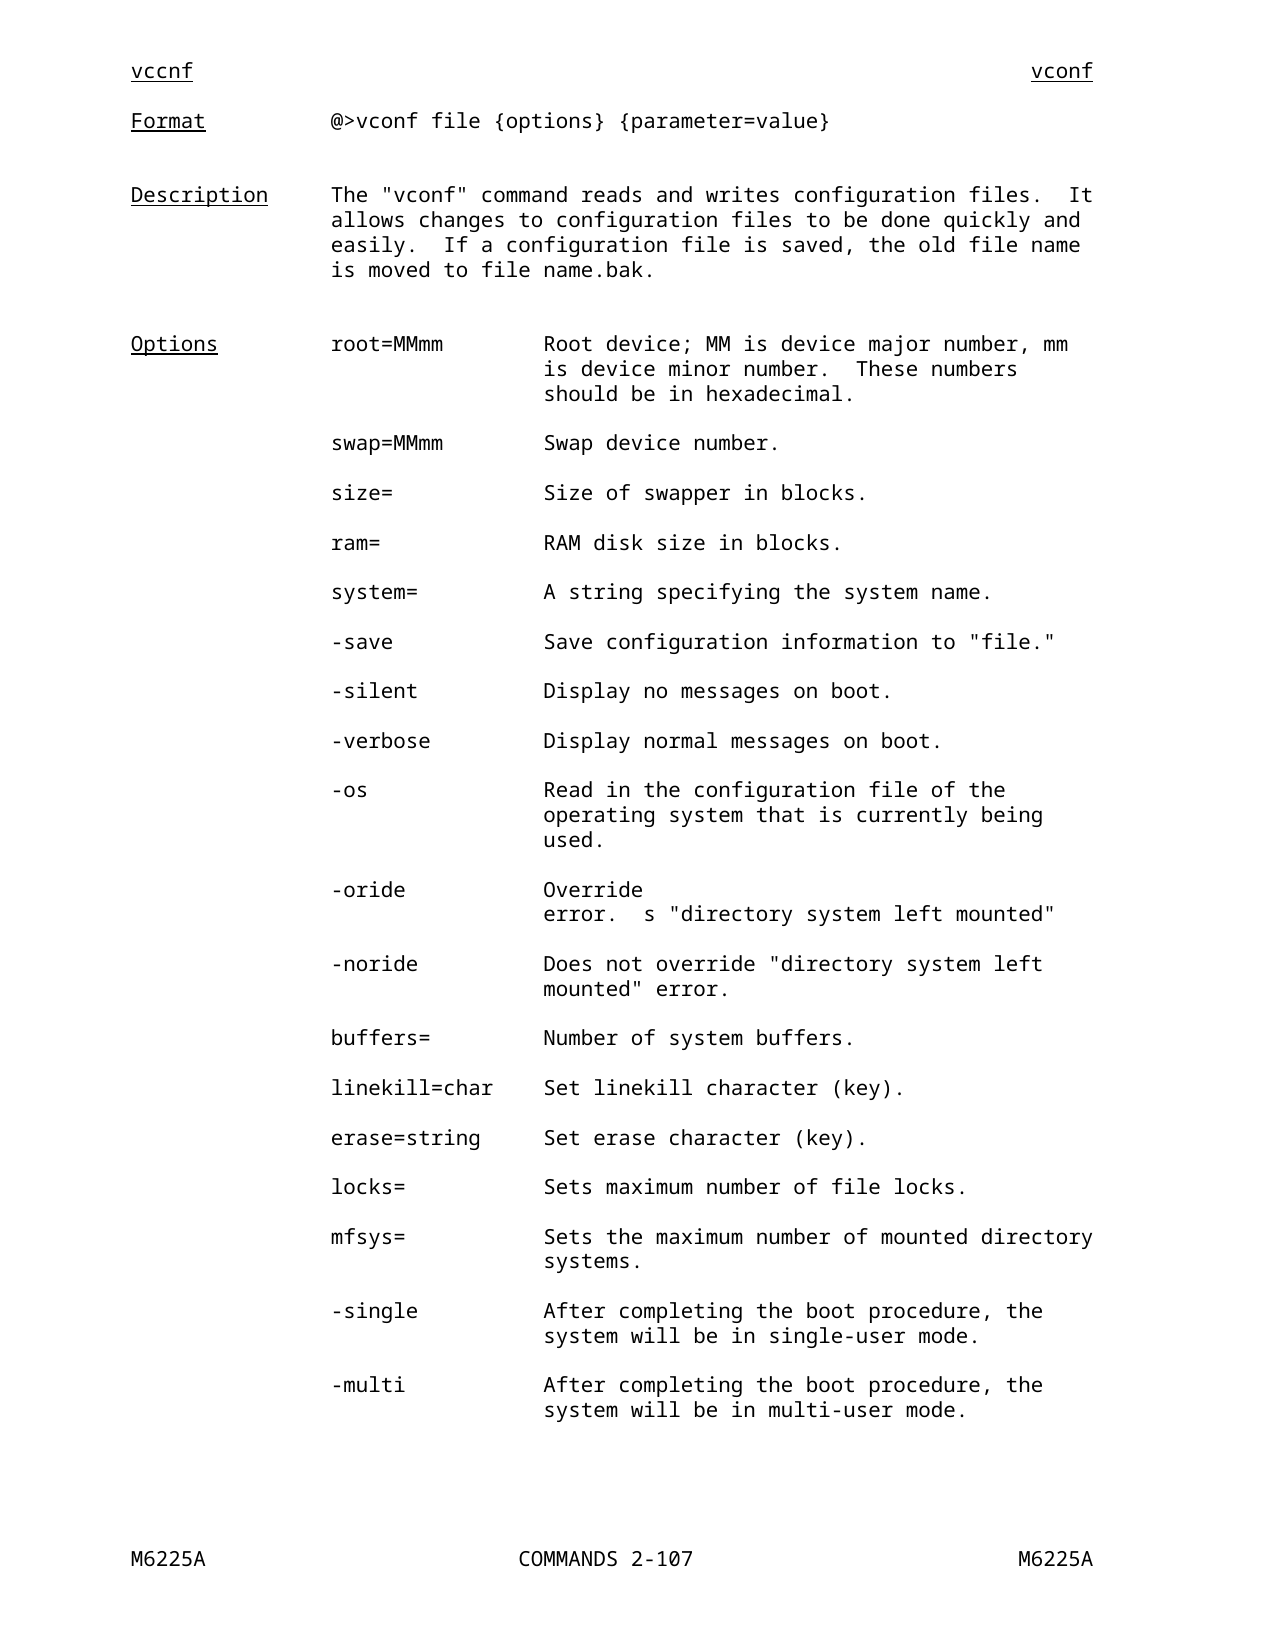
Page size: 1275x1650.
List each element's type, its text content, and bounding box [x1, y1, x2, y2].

text -oride Override [118, 877, 1145, 902]
text mfsys= Sets the maximum number of mounted directory [118, 1224, 1145, 1249]
text locks= Sets maximum number of file locks. [118, 1175, 1145, 1199]
text linekill=char Set linekill character (key). [118, 1076, 1145, 1100]
text -single After completing the boot procedure, the [118, 1299, 1145, 1323]
text allows changes to configuration files to be done quickly and [118, 208, 1145, 233]
text system will be in single-user mode. [118, 1323, 1145, 1348]
text vccnf vconf [118, 59, 1145, 84]
text system= A string specifying the system name. [118, 580, 1145, 604]
text should be in hexadecimal. [118, 381, 1145, 406]
text is device minor number. These numbers [118, 357, 1145, 381]
text system will be in multi-user mode. [118, 1398, 1145, 1423]
text swap=MMmm Swap device number. [118, 431, 1145, 456]
text -noride Does not override "directory system left [118, 952, 1145, 976]
text error. s "directory system left mounted" [118, 902, 1145, 927]
text Format @>vconf file {options} {parameter=value} [118, 109, 1145, 133]
text mounted" error. [118, 976, 1145, 1001]
text Options root=MMmm Root device; MM is device major number, mm [118, 332, 1145, 357]
text size= Size of swapper in blocks. [118, 481, 1145, 505]
text easily. If a configuration file is saved, the old file name [118, 233, 1145, 257]
text is moved to file name.bak. [118, 257, 1145, 282]
text erase=string Set erase character (key). [118, 1125, 1145, 1150]
text -multi After completing the boot procedure, the [118, 1373, 1145, 1398]
text -silent Display no messages on boot. [118, 679, 1145, 704]
text -verbose Display normal messages on boot. [118, 728, 1145, 753]
text -save Save configuration information to "file." [118, 629, 1145, 654]
text -os Read in the configuration file of the [118, 778, 1145, 803]
text operating system that is currently being [118, 803, 1145, 828]
text buffers= Number of system buffers. [118, 1026, 1145, 1051]
text used. [118, 828, 1145, 852]
text ram= RAM disk size in blocks. [118, 530, 1145, 555]
text Description The "vconf" command reads and writes configuration files. It [118, 183, 1145, 208]
text M6225A COMMANDS 2-107 M6225A [118, 1547, 1145, 1571]
text systems. [118, 1249, 1145, 1274]
